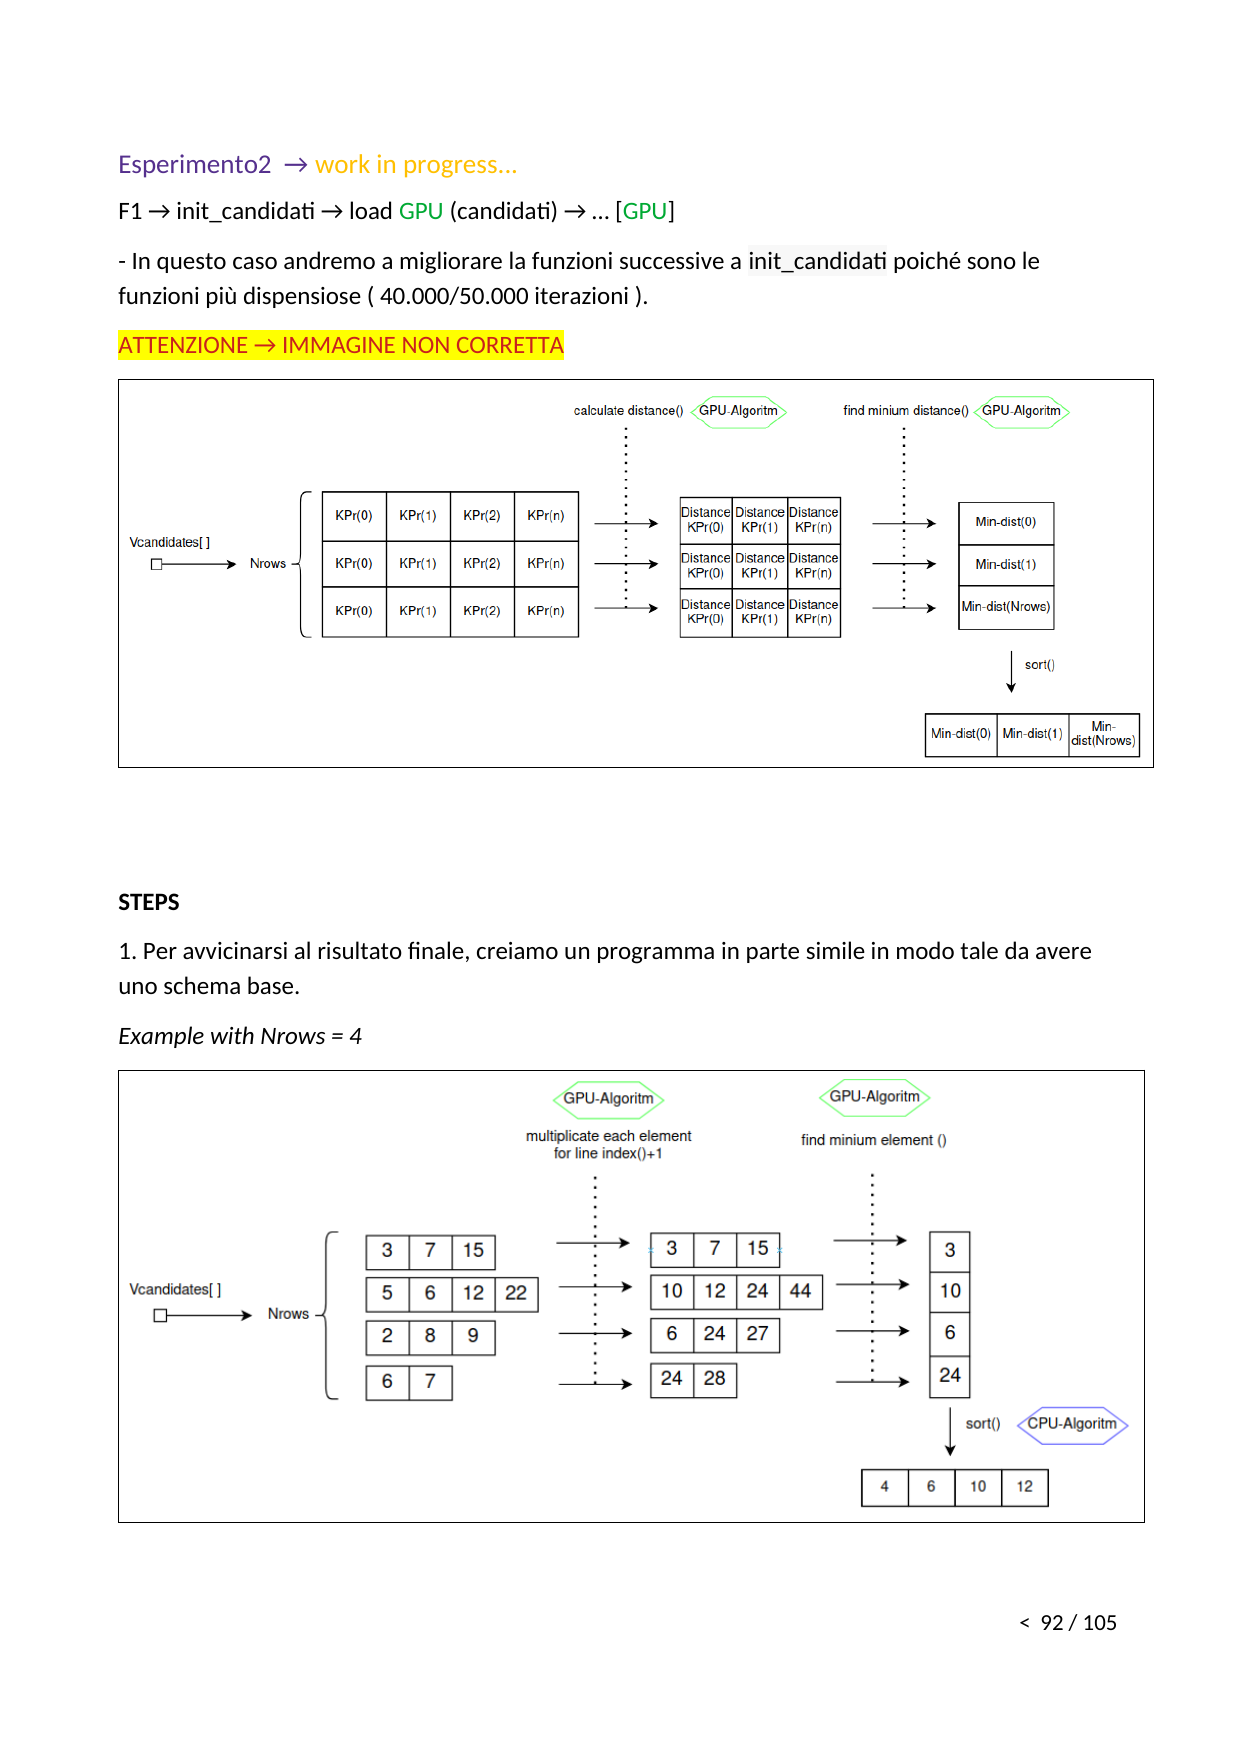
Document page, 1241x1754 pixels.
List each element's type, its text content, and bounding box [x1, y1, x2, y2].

picture [121, 1072, 1141, 1520]
text F1 → init_candidati → load GPU (candidati) → … [GPU] [118, 195, 1122, 226]
subtitle Esperimento2 → work in progress... [118, 148, 1122, 181]
text STEPS [118, 886, 1122, 916]
text - In questo caso andremo a migliorare la funzioni successive a init_candidati poiché sono le funzioni più dispensiose ( 40.000/50.000 iterazioni ). [118, 245, 1122, 311]
picture [121, 382, 1151, 765]
text 1. Per avvicinarsi al risultato finale, creiamo un programma in parte simile in modo tale da avere uno schema base. [118, 935, 1122, 1001]
text ATTENZIONE → IMMAGINE NON CORRETTA [118, 329, 1122, 360]
text Example with Nrows = 4 [118, 1020, 1122, 1050]
